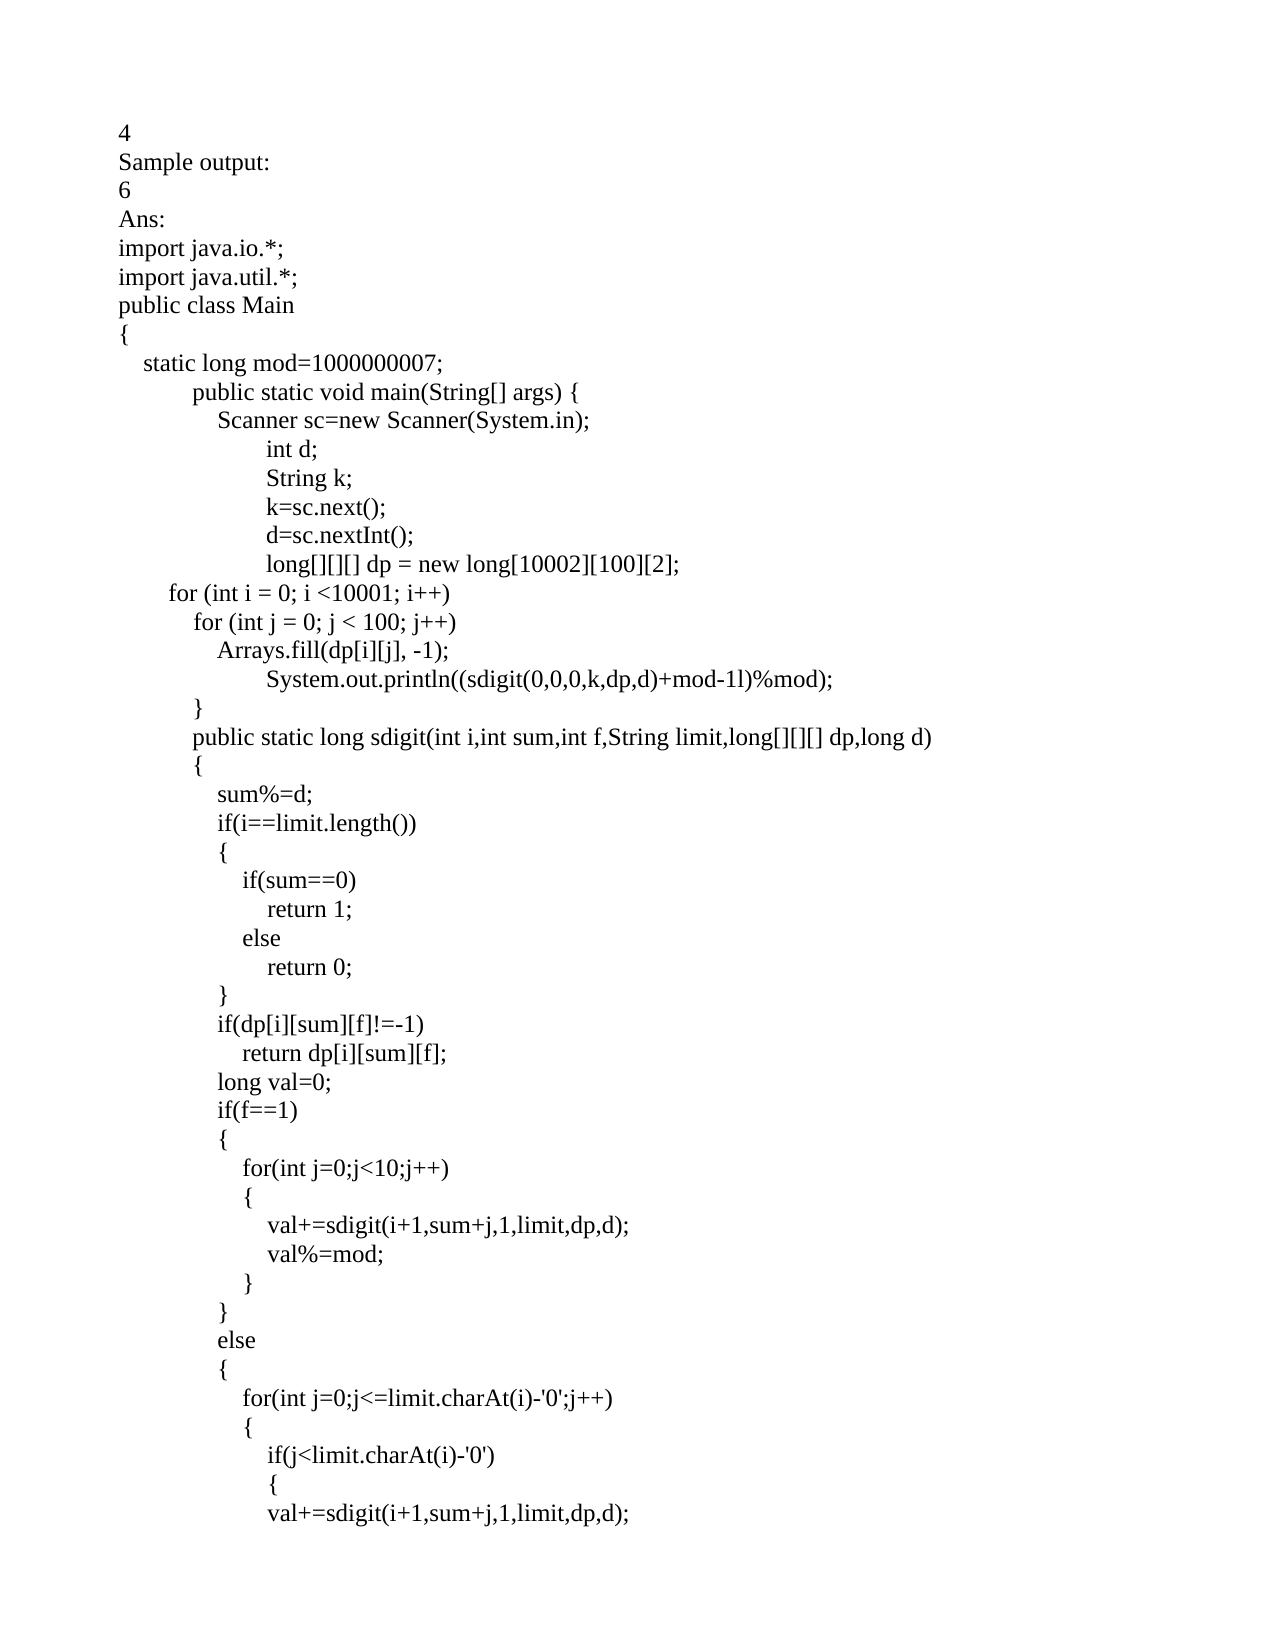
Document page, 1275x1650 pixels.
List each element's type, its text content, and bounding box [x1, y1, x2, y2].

text Sample output: [118, 147, 1157, 176]
text public class Main [118, 291, 1157, 319]
text static long mod=1000000007; [118, 348, 1157, 377]
text { [118, 1124, 1157, 1153]
text import java.util.*; [118, 262, 1157, 291]
text val%=mod; [118, 1239, 1157, 1268]
text Ans: [118, 204, 1157, 233]
text for(int j=0;j<10;j++) [118, 1153, 1157, 1182]
text Scanner sc=new Scanner(System.in); [118, 406, 1157, 434]
text return 1; [118, 894, 1157, 923]
text System.out.println((sdigit(0,0,0,k,dp,d)+mod-1l)%mod); [118, 664, 1157, 693]
text return 0; [118, 952, 1157, 981]
text { [118, 1412, 1157, 1441]
text 4 [118, 118, 1157, 147]
text 6 [118, 176, 1157, 204]
text if(dp[i][sum][f]!=-1) [118, 1009, 1157, 1038]
text for (int j = 0; j < 100; j++) [118, 607, 1157, 636]
text else [118, 923, 1157, 952]
text public static long sdigit(int i,int sum,int f,String limit,long[][][] dp,long d) [118, 722, 1157, 751]
text val+=sdigit(i+1,sum+j,1,limit,dp,d); [118, 1211, 1157, 1239]
text { [118, 1182, 1157, 1211]
text d=sc.nextInt(); [118, 521, 1157, 549]
text { [118, 1354, 1157, 1383]
text if(f==1) [118, 1096, 1157, 1124]
text sum%=d; [118, 779, 1157, 808]
text } [118, 981, 1157, 1009]
text for(int j=0;j<=limit.charAt(i)-'0';j++) [118, 1383, 1157, 1412]
text { [118, 319, 1157, 348]
text { [118, 1469, 1157, 1498]
text public static void main(String[] args) { [118, 377, 1157, 406]
text import java.io.*; [118, 233, 1157, 262]
text Arrays.fill(dp[i][j], -1); [118, 636, 1157, 664]
text k=sc.next(); [118, 492, 1157, 521]
text int d; [118, 434, 1157, 463]
text if(j<limit.charAt(i)-'0') [118, 1441, 1157, 1469]
text if(sum==0) [118, 866, 1157, 894]
text } [118, 1297, 1157, 1326]
text val+=sdigit(i+1,sum+j,1,limit,dp,d); [118, 1498, 1157, 1527]
text for (int i = 0; i <10001; i++) [118, 578, 1157, 607]
text long[][][] dp = new long[10002][100][2]; [118, 549, 1157, 578]
text { [118, 837, 1157, 866]
text long val=0; [118, 1067, 1157, 1096]
text } [118, 693, 1157, 722]
text String k; [118, 463, 1157, 492]
text } [118, 1268, 1157, 1297]
text else [118, 1326, 1157, 1354]
text if(i==limit.length()) [118, 808, 1157, 837]
text return dp[i][sum][f]; [118, 1038, 1157, 1067]
text { [118, 751, 1157, 779]
